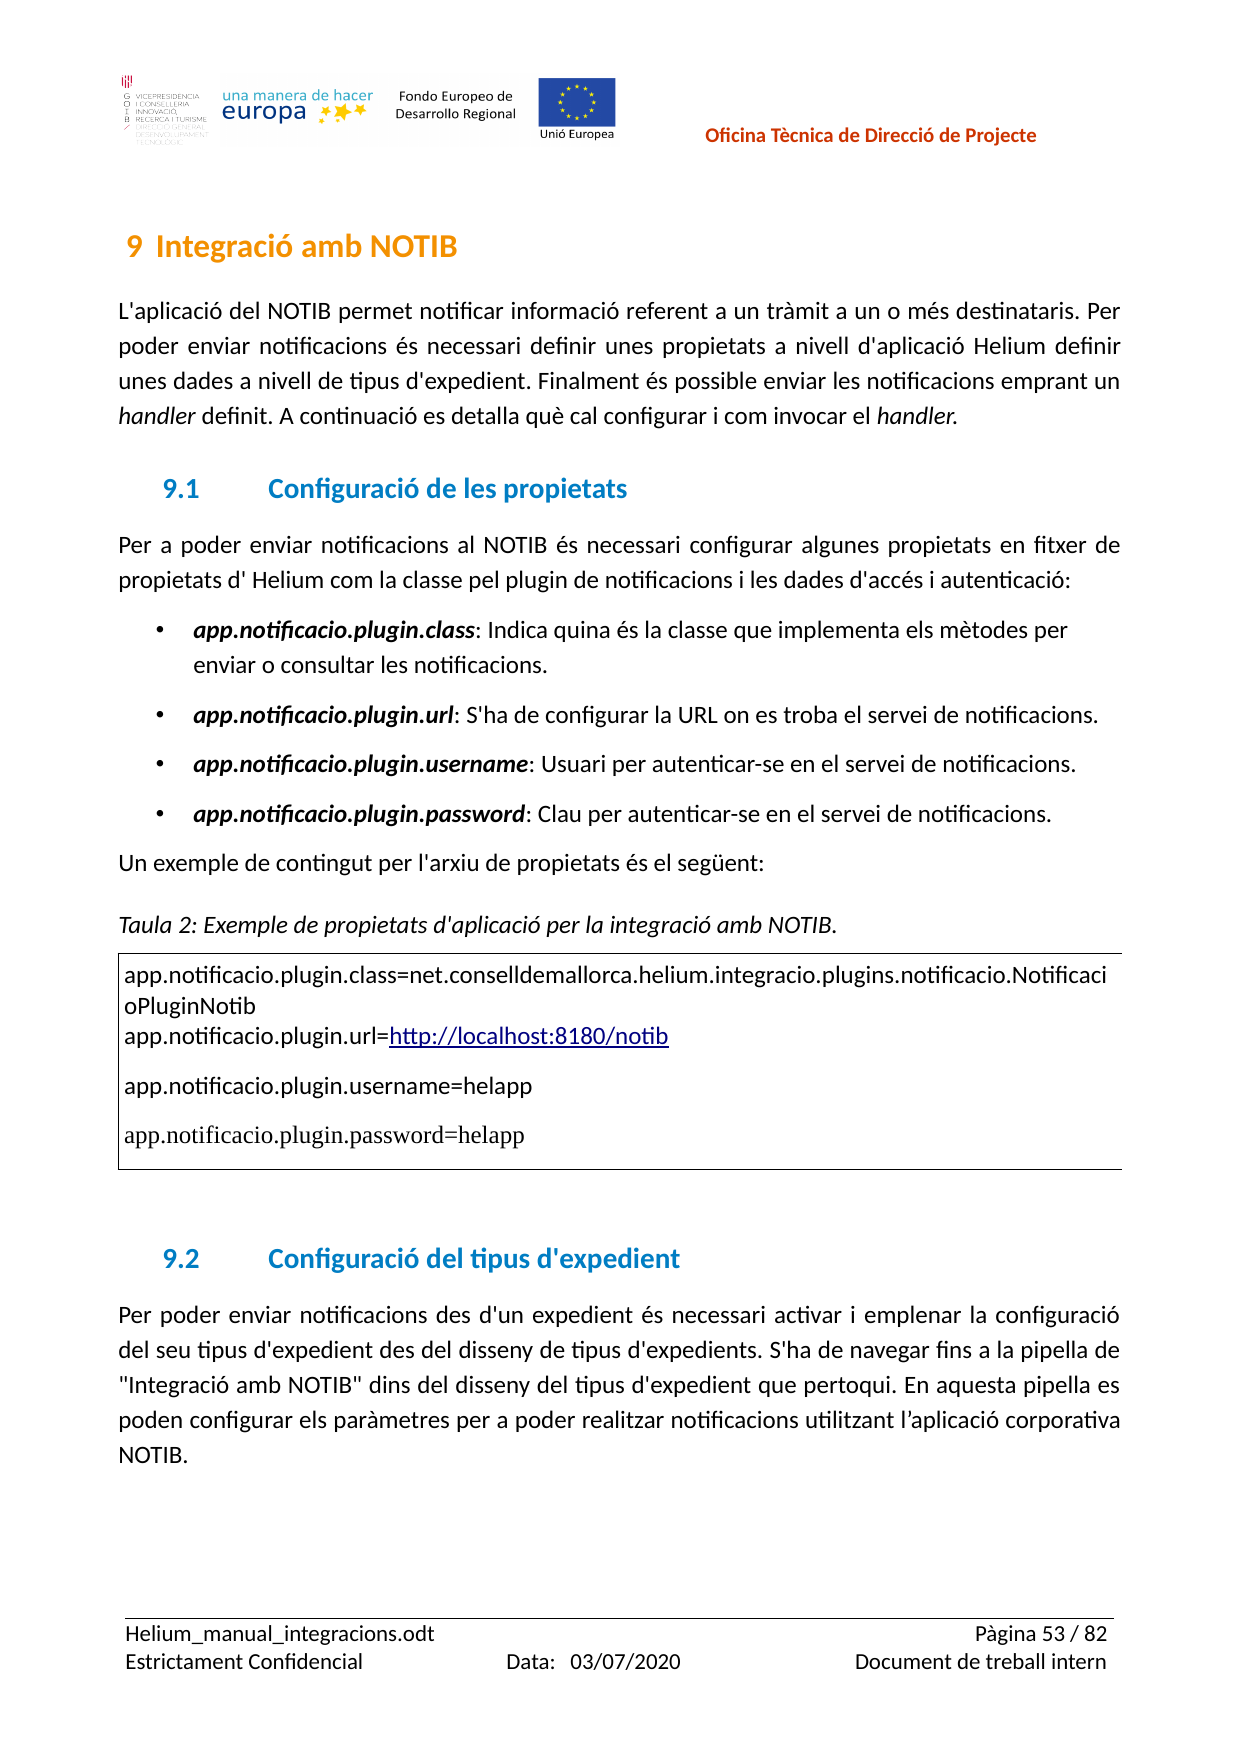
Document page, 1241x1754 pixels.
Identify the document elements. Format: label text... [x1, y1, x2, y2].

list app.notificacio.plugin.url: S'ha de configurar la URL on es troba el servei de notificacions. [156, 699, 1122, 729]
subtitle Integració amb NOTIB [118, 225, 1122, 266]
picture [219, 73, 621, 147]
text Taula 2: Exemple de propietats d'aplicació per la integració amb NOTIB. [118, 910, 1122, 940]
list app.notificacio.plugin.password: Clau per autenticar-se en el servei de notificacions. [156, 798, 1122, 828]
table_header app.notificacio.plugin.class=net.conselldemallorca.helium.integracio.plugins.notificacio.NotificacioPluginNotib app.notificacio.plugin.url=http://localhost:8180/notib app.notificacio.plugin.username=helapp app.notificacio.plugin.password=helapp [119, 954, 1122, 1169]
text Un exemple de contingut per l'arxiu de propietats és el següent: [118, 848, 1122, 878]
subtitle Configuració del tipus d'expedient [156, 1240, 1122, 1276]
text Per a poder enviar notificacions al NOTIB és necessari configurar algunes propietats en fitxer de propietats d' Helium com la classe pel plugin de notificacions i les dades d'accés i autenticació: [118, 530, 1122, 595]
list app.notificacio.plugin.class: Indica quina és la classe que implementa els mètodes per enviar o consultar les notificacions. [156, 614, 1122, 680]
list app.notificacio.plugin.username: Usuari per autenticar-se en el servei de notificacions. [156, 748, 1122, 779]
subtitle Configuració de les propietats [156, 470, 1122, 506]
picture [118, 73, 213, 147]
text Per poder enviar notificacions des d'un expedient és necessari activar i emplenar la configuració del seu tipus d'expedient des del disseny de tipus d'expedients. S'ha de navegar fins a la pipella de "Integració amb NOTIB" dins del disseny del tipus d'expedient que pertoqui. En aquesta pipella es poden configurar els paràmetres per a poder realitzar notificacions utilitzant l’aplicació corporativa NOTIB. [118, 1299, 1122, 1470]
text L'aplicació del NOTIB permet notificar informació referent a un tràmit a un o més destinataris. Per poder enviar notificacions és necessari definir unes propietats a nivell d'aplicació Helium definir unes dades a nivell de tipus d'expedient. Finalment és possible enviar les notificacions emprant un handler definit. A continuació es detalla què cal configurar i com invocar el handler. [118, 295, 1122, 431]
